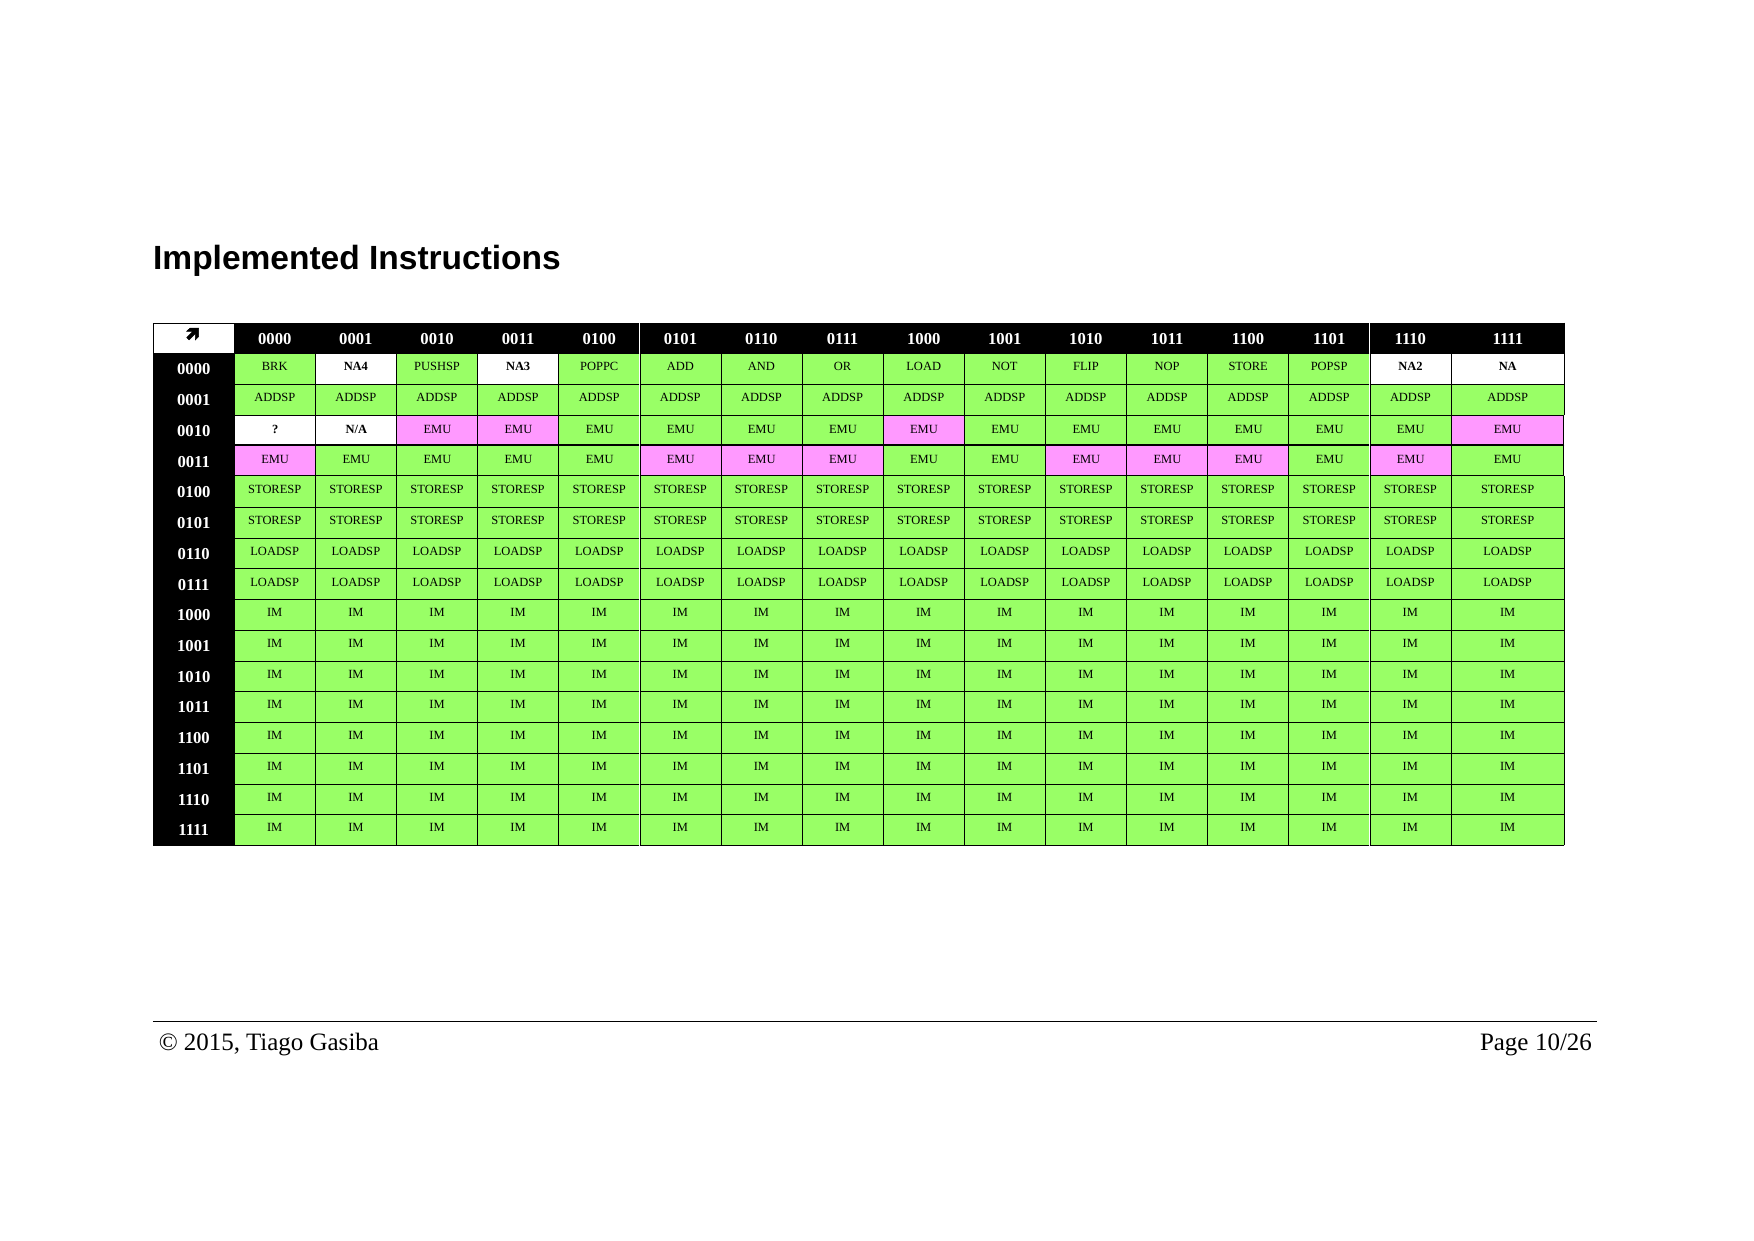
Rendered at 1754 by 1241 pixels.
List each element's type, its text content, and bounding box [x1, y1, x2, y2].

table_cell EMU [641, 416, 721, 444]
table_header 1001 [965, 324, 1045, 353]
table_cell IM [641, 631, 721, 661]
table_cell IM [235, 785, 315, 814]
table_cell IM [641, 815, 721, 845]
table_cell LOADSP [478, 569, 558, 599]
table_cell IM [1046, 785, 1126, 814]
table_cell IM [884, 815, 964, 845]
table_cell IM [722, 815, 802, 845]
table_cell LOADSP [1127, 569, 1207, 599]
table_cell NA4 [316, 354, 396, 384]
table_cell IM [1127, 692, 1207, 722]
table_cell IM [559, 631, 639, 661]
table_cell POPSP [1289, 354, 1369, 384]
table_cell LOADSP [1208, 569, 1288, 599]
table_cell IM [884, 631, 964, 661]
table_cell LOADSP [1371, 539, 1451, 568]
table_cell IM [1208, 631, 1288, 661]
table_cell IM [722, 754, 802, 784]
table_cell IM [641, 600, 721, 630]
table_cell IM [803, 600, 883, 630]
table_cell IM [559, 785, 639, 814]
table_cell IM [478, 815, 558, 845]
table_cell IM [1371, 662, 1451, 691]
table_cell IM [1371, 754, 1451, 784]
table_cell EMU [1289, 446, 1369, 475]
table_cell IM [884, 600, 964, 630]
table_cell LOADSP [965, 539, 1045, 568]
table_header 0100 [559, 324, 639, 353]
table_cell 1111 [154, 815, 234, 845]
table_cell ADDSP [397, 385, 477, 415]
table_cell 0100 [154, 477, 234, 507]
table_cell STORESP [641, 508, 721, 538]
table_cell LOADSP [803, 569, 883, 599]
table_cell STORESP [803, 476, 883, 507]
table_cell STORESP [1289, 508, 1369, 538]
table_cell EMU [1452, 416, 1563, 444]
table_cell IM [1289, 723, 1369, 753]
table_cell STORESP [722, 476, 802, 507]
table_cell LOADSP [1127, 539, 1207, 568]
table_cell ADDSP [235, 385, 315, 415]
table_cell IM [1127, 662, 1207, 691]
table_cell LOADSP [641, 569, 721, 599]
table_cell IM [803, 662, 883, 691]
table_cell NA3 [478, 354, 558, 384]
table_cell STORESP [1127, 508, 1207, 538]
table_cell STORESP [478, 508, 558, 538]
table_cell EMU [803, 416, 883, 444]
table_cell STORESP [559, 476, 639, 507]
table_cell 1001 [154, 631, 234, 661]
table_header 1111 [1452, 324, 1564, 353]
table_cell EMU [1127, 446, 1207, 475]
table_cell IM [884, 662, 964, 691]
table_cell 1100 [154, 723, 234, 753]
table_cell IM [1208, 692, 1288, 722]
table_cell ADDSP [1371, 385, 1451, 415]
table_cell IM [1046, 600, 1126, 630]
table_cell STORESP [1046, 476, 1126, 507]
table_cell NA [1452, 354, 1564, 384]
table_cell LOADSP [884, 539, 964, 568]
table_cell EMU [1371, 416, 1451, 444]
table_cell IM [478, 662, 558, 691]
table_cell IM [316, 600, 396, 630]
table_header 0010 [397, 324, 477, 353]
table_cell STORESP [1371, 476, 1451, 507]
table_cell IM [965, 662, 1045, 691]
table_cell LOADSP [1208, 539, 1288, 568]
table_cell STORESP [884, 508, 964, 538]
table_cell LOADSP [559, 569, 639, 599]
table_cell IM [1127, 815, 1207, 845]
table_cell ADDSP [1452, 385, 1564, 415]
table_cell IM [397, 692, 477, 722]
table_cell 0010 [154, 416, 234, 445]
table_cell IM [1289, 631, 1369, 661]
table_cell IM [1289, 600, 1369, 630]
table_cell LOADSP [722, 539, 802, 568]
table_cell EMU [1208, 446, 1288, 475]
table_cell LOADSP [397, 569, 477, 599]
table_cell IM [316, 662, 396, 691]
table_cell STORESP [1371, 508, 1451, 538]
table_cell IM [1452, 785, 1564, 814]
table_cell 0000 [154, 354, 234, 384]
table_header 0000 [235, 324, 315, 353]
table_cell LOADSP [803, 539, 883, 568]
table_cell IM [1127, 600, 1207, 630]
table_cell ADDSP [722, 385, 802, 415]
table_cell EMU [965, 416, 1045, 444]
table_cell ADDSP [1127, 385, 1207, 415]
table_cell IM [316, 785, 396, 814]
table_cell IM [559, 662, 639, 691]
table_cell IM [1452, 631, 1564, 661]
table_cell STORESP [397, 508, 477, 538]
table_cell IM [559, 754, 639, 784]
table_header 0110 [722, 324, 802, 353]
table_cell EMU [884, 416, 964, 444]
table_header 1110 [1371, 324, 1451, 353]
table_cell LOADSP [1371, 569, 1451, 599]
table_cell 0011 [154, 446, 234, 476]
table_cell 1011 [154, 692, 234, 722]
table_cell STORE [1208, 354, 1288, 384]
table_cell EMU [559, 416, 639, 444]
table_cell LOADSP [1452, 569, 1564, 599]
table_cell LOADSP [559, 539, 639, 568]
table_cell IM [1289, 815, 1369, 845]
table_cell IM [1208, 785, 1288, 814]
table_cell PUSHSP [397, 354, 477, 384]
table_cell LOADSP [235, 569, 315, 599]
table_cell NOT [965, 354, 1045, 384]
table_cell IM [397, 662, 477, 691]
table_cell EMU [1371, 446, 1451, 475]
table_cell IM [235, 754, 315, 784]
table_cell IM [559, 692, 639, 722]
table_cell LOADSP [884, 569, 964, 599]
table_cell IM [397, 631, 477, 661]
table_cell IM [803, 631, 883, 661]
table_cell STORESP [884, 476, 964, 507]
table_cell FLIP [1046, 354, 1126, 384]
table_cell ADDSP [1289, 385, 1369, 415]
table_cell IM [478, 754, 558, 784]
table_cell IM [478, 692, 558, 722]
table_cell IM [1452, 723, 1564, 753]
table_cell STORESP [1046, 508, 1126, 538]
table_cell IM [559, 600, 639, 630]
table_cell IM [641, 723, 721, 753]
table_cell IM [235, 631, 315, 661]
table_cell IM [1046, 631, 1126, 661]
table_cell N/A [316, 416, 396, 444]
table_cell EMU [1289, 416, 1369, 444]
table_cell STORESP [235, 508, 315, 538]
table_cell IM [1208, 600, 1288, 630]
table_cell STORESP [1452, 508, 1564, 538]
table_cell IM [722, 692, 802, 722]
table_cell IM [1208, 662, 1288, 691]
table_cell IM [884, 754, 964, 784]
table_cell IM [1452, 600, 1564, 630]
table_cell IM [1127, 754, 1207, 784]
table_cell IM [1452, 754, 1564, 784]
table_cell ADDSP [316, 385, 396, 415]
table_cell IM [1371, 815, 1451, 845]
table_cell ADDSP [559, 385, 639, 415]
table_cell EMU [235, 446, 315, 475]
table_header 1101 [1289, 324, 1369, 353]
table_header 0101 [641, 324, 721, 353]
table_cell STORESP [316, 508, 396, 538]
table_cell ? [235, 416, 315, 444]
table_cell IM [235, 662, 315, 691]
table_cell IM [722, 662, 802, 691]
table_cell LOADSP [641, 539, 721, 568]
table_cell EMU [1452, 446, 1563, 475]
table_cell IM [965, 785, 1045, 814]
table_cell IM [478, 600, 558, 630]
table_cell 0111 [154, 569, 234, 599]
table_cell LOAD [884, 354, 964, 384]
table_header 0001 [316, 324, 396, 353]
table_cell LOADSP [235, 539, 315, 568]
table_cell ADDSP [965, 385, 1045, 415]
table_cell IM [1208, 754, 1288, 784]
table_cell EMU [884, 446, 964, 475]
table_header  [154, 324, 234, 353]
table_cell STORESP [1127, 476, 1207, 507]
table_cell STORESP [478, 476, 558, 507]
subtitle Implemented Instructions [153, 238, 1597, 277]
table_cell ADDSP [803, 385, 883, 415]
table_cell LOADSP [1046, 539, 1126, 568]
table_cell IM [803, 785, 883, 814]
table_cell 1101 [154, 754, 234, 784]
table_cell 1010 [154, 662, 234, 691]
table_cell IM [1371, 692, 1451, 722]
table_cell IM [235, 723, 315, 753]
table_cell LOADSP [316, 569, 396, 599]
table_cell IM [1208, 723, 1288, 753]
table_cell 0001 [154, 385, 234, 415]
table_cell STORESP [1208, 476, 1288, 507]
table_cell STORESP [316, 476, 396, 507]
table_cell LOADSP [478, 539, 558, 568]
table_cell EMU [1208, 416, 1288, 444]
table_cell EMU [722, 446, 802, 475]
table_cell IM [316, 723, 396, 753]
table_cell EMU [1127, 416, 1207, 444]
table_cell 1000 [154, 600, 234, 630]
table_cell IM [722, 600, 802, 630]
table_cell IM [965, 631, 1045, 661]
table_cell IM [1127, 723, 1207, 753]
table_cell IM [1208, 815, 1288, 845]
table_cell EMU [397, 446, 477, 475]
table_cell 0110 [154, 539, 234, 568]
table_cell IM [641, 692, 721, 722]
table_cell IM [397, 600, 477, 630]
table_cell BRK [235, 354, 315, 384]
table_cell EMU [641, 446, 721, 475]
table_cell IM [559, 723, 639, 753]
table_cell IM [1452, 692, 1564, 722]
table_cell EMU [478, 416, 558, 444]
table_cell LOADSP [1046, 569, 1126, 599]
table_cell STORESP [1208, 508, 1288, 538]
table_cell OR [803, 354, 883, 384]
table_cell IM [884, 785, 964, 814]
table_cell EMU [559, 446, 639, 475]
table_cell IM [1289, 662, 1369, 691]
table_cell IM [641, 785, 721, 814]
table_cell IM [1452, 662, 1564, 691]
table_cell IM [965, 723, 1045, 753]
table_cell IM [965, 815, 1045, 845]
table_cell IM [1371, 600, 1451, 630]
table_cell EMU [722, 416, 802, 444]
table_cell IM [1127, 631, 1207, 661]
table_header 1100 [1208, 324, 1288, 353]
table_cell IM [1289, 754, 1369, 784]
table_cell IM [965, 692, 1045, 722]
table_cell IM [1289, 785, 1369, 814]
table_cell IM [397, 815, 477, 845]
table_cell IM [803, 723, 883, 753]
table_cell STORESP [1289, 476, 1369, 507]
table_cell IM [316, 754, 396, 784]
table_cell LOADSP [1289, 569, 1369, 599]
table_cell LOADSP [316, 539, 396, 568]
table_cell EMU [1046, 416, 1126, 444]
table_cell POPPC [559, 354, 639, 384]
table_cell LOADSP [1452, 539, 1564, 568]
table_cell IM [478, 785, 558, 814]
table_cell IM [803, 754, 883, 784]
table_cell IM [559, 815, 639, 845]
table_cell EMU [397, 416, 477, 444]
table_cell IM [722, 723, 802, 753]
table_cell EMU [478, 446, 558, 475]
table_cell IM [397, 754, 477, 784]
table_header 0011 [478, 324, 558, 353]
table_cell 1110 [154, 785, 234, 814]
table_cell IM [1046, 662, 1126, 691]
table_cell IM [965, 600, 1045, 630]
table_cell EMU [965, 446, 1045, 475]
table_cell IM [965, 754, 1045, 784]
table_cell IM [1371, 723, 1451, 753]
table_cell IM [641, 662, 721, 691]
table_cell IM [1046, 692, 1126, 722]
table_cell STORESP [722, 508, 802, 538]
table_cell ADDSP [1046, 385, 1126, 415]
table_cell IM [1289, 692, 1369, 722]
table_cell IM [722, 785, 802, 814]
table_cell IM [803, 692, 883, 722]
table_cell IM [235, 600, 315, 630]
table_cell LOADSP [965, 569, 1045, 599]
table_cell IM [722, 631, 802, 661]
table_cell NOP [1127, 354, 1207, 384]
table_header 1011 [1127, 324, 1207, 353]
table_cell EMU [803, 446, 883, 475]
table_cell IM [478, 723, 558, 753]
table_cell STORESP [235, 476, 315, 507]
table_cell ADDSP [641, 385, 721, 415]
table_cell ADD [641, 354, 721, 384]
table_cell STORESP [559, 508, 639, 538]
table_cell IM [1371, 631, 1451, 661]
table_cell IM [884, 723, 964, 753]
table_cell NA2 [1371, 354, 1451, 384]
table_cell IM [641, 754, 721, 784]
table_cell IM [397, 723, 477, 753]
table_cell EMU [316, 446, 396, 475]
table_cell STORESP [1452, 476, 1564, 507]
table_cell IM [1452, 815, 1564, 845]
table_cell LOADSP [722, 569, 802, 599]
table_cell IM [1046, 723, 1126, 753]
table_cell STORESP [965, 508, 1045, 538]
table_cell LOADSP [397, 539, 477, 568]
table_cell IM [478, 631, 558, 661]
table_cell STORESP [965, 476, 1045, 507]
table_header 1000 [884, 324, 964, 353]
table_cell IM [235, 815, 315, 845]
table_cell AND [722, 354, 802, 384]
table_cell IM [316, 631, 396, 661]
table_cell IM [316, 815, 396, 845]
table_cell IM [803, 815, 883, 845]
table_cell IM [397, 785, 477, 814]
table_cell 0101 [154, 508, 234, 538]
table_cell IM [884, 692, 964, 722]
table_cell STORESP [397, 476, 477, 507]
table_cell ADDSP [478, 385, 558, 415]
table_cell IM [1371, 785, 1451, 814]
table_cell STORESP [803, 508, 883, 538]
table_header 1010 [1046, 324, 1126, 353]
table_cell ADDSP [1208, 385, 1288, 415]
table_cell STORESP [641, 476, 721, 507]
table_cell IM [1046, 754, 1126, 784]
table_cell IM [1127, 785, 1207, 814]
table_cell IM [235, 692, 315, 722]
table_cell LOADSP [1289, 539, 1369, 568]
table_cell ADDSP [884, 385, 964, 415]
table_cell IM [1046, 815, 1126, 845]
table_cell EMU [1046, 446, 1126, 475]
table_header 0111 [803, 324, 883, 353]
table_cell IM [316, 692, 396, 722]
